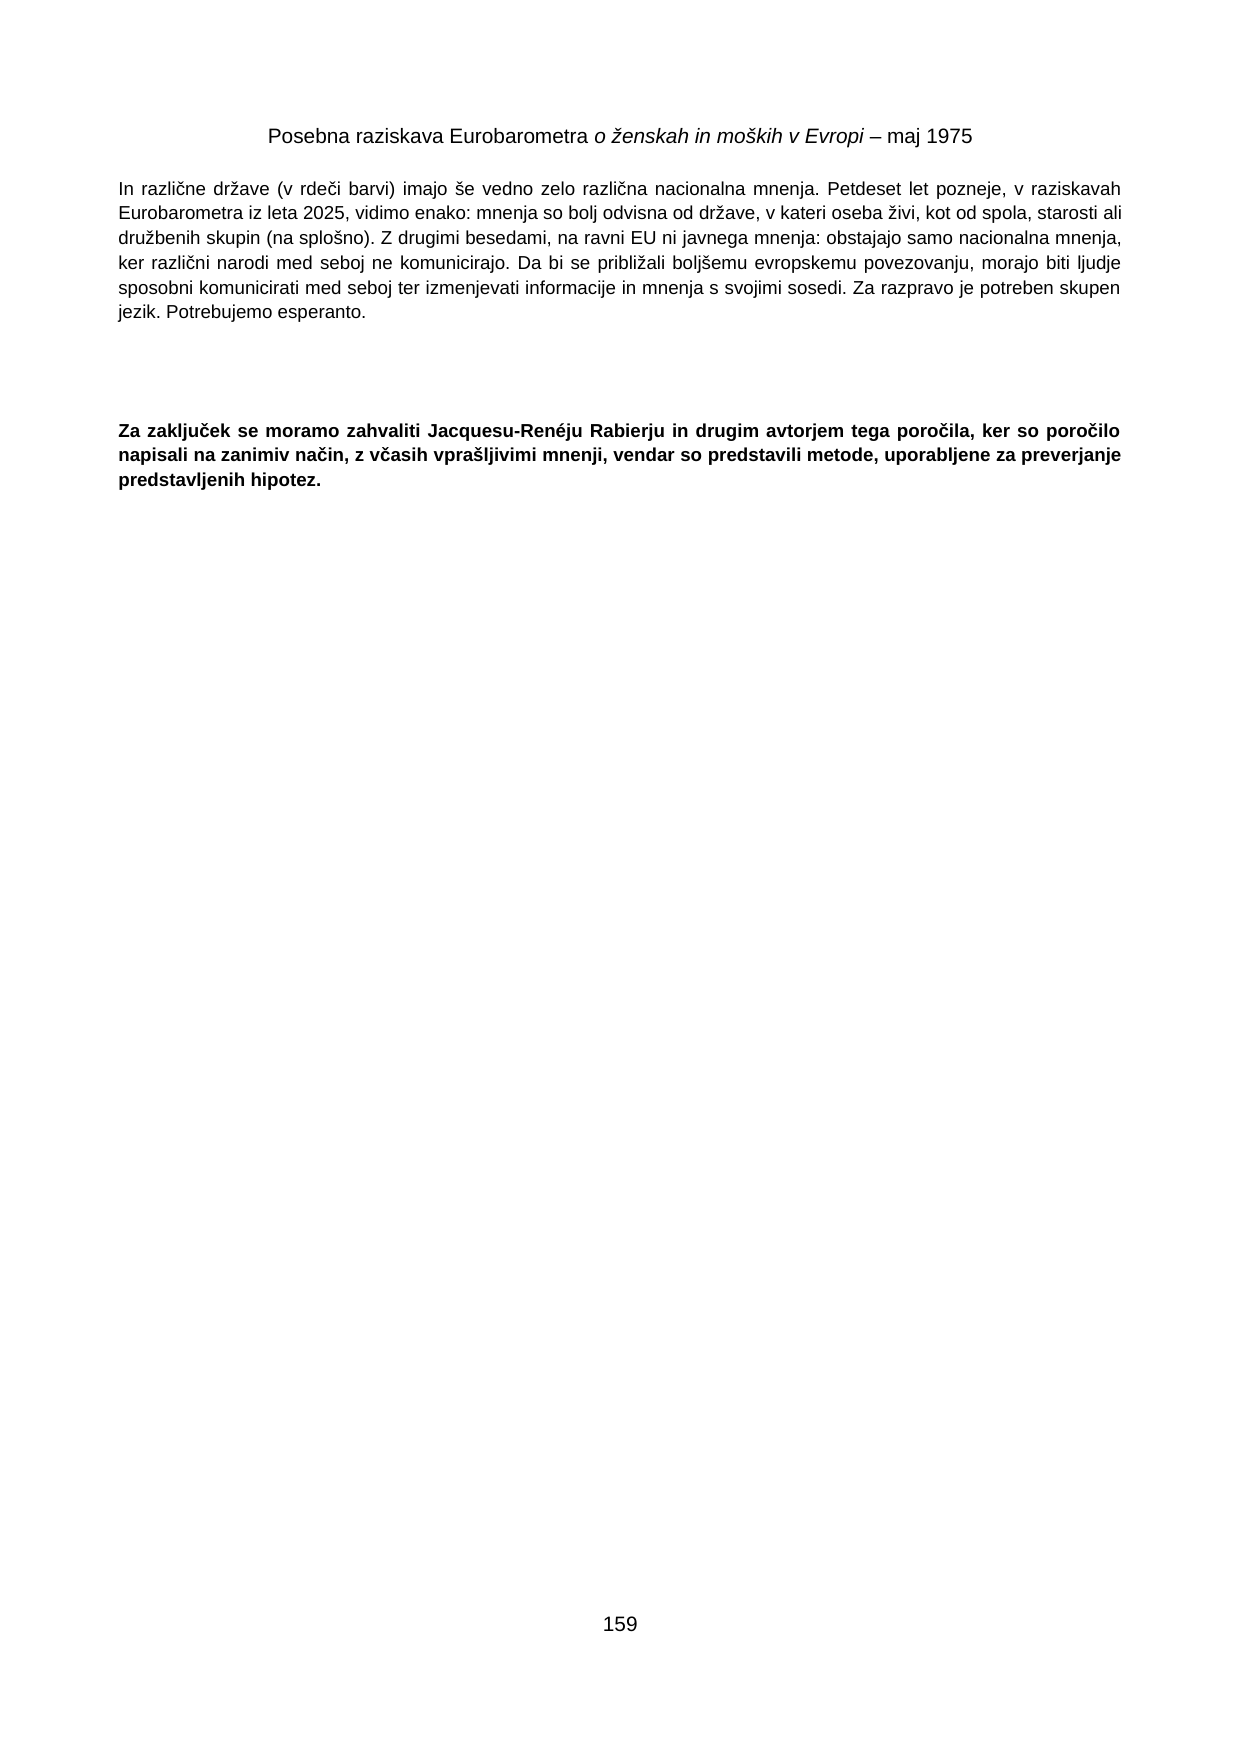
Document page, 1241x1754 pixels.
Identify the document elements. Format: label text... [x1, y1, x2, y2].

text Za zaključek se moramo zahvaliti Jacquesu-Renéju Rabierju in drugim avtorjem tega poročila, ker so poročilo napisali na zanimiv način, z včasih vprašljivimi mnenji, vendar so predstavili metode, uporabljene za preverjanje predstavljenih hipotez. [118, 419, 1122, 491]
text In različne države (v rdeči barvi) imajo še vedno zelo različna nacionalna mnenja. Petdeset let pozneje, v raziskavah Eurobarometra iz leta 2025, vidimo enako: mnenja so bolj odvisna od države, v kateri oseba živi, kot od spola, starosti ali družbenih skupin (na splošno). Z drugimi besedami, na ravni EU ni javnega mnenja: obstajajo samo nacionalna mnenja, ker različni narodi med seboj ne komunicirajo. Da bi se približali boljšemu evropskemu povezovanju, morajo biti ljudje sposobni komunicirati med seboj ter izmenjevati informacije in mnenja s svojimi sosedi. Za razpravo je potreben skupen jezik. Potrebujemo esperanto. [118, 177, 1122, 323]
